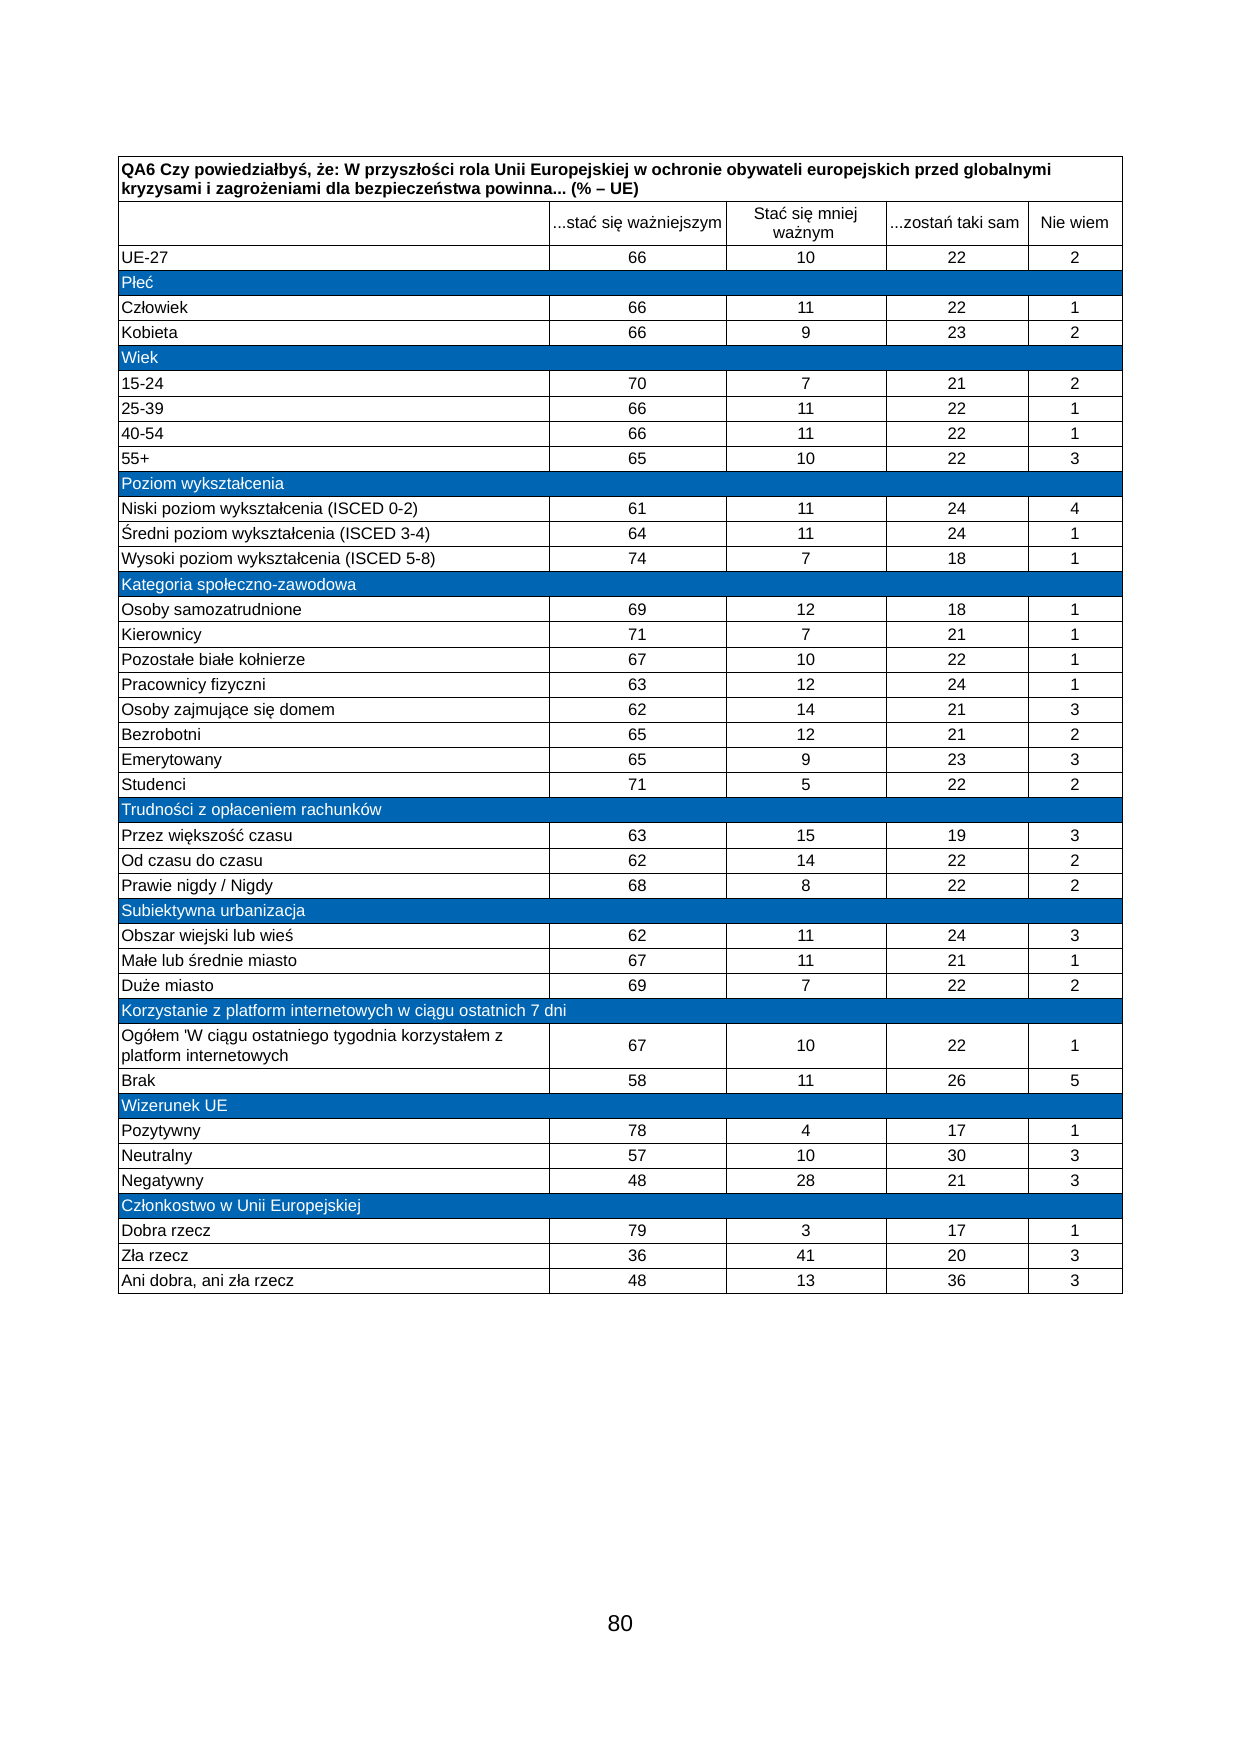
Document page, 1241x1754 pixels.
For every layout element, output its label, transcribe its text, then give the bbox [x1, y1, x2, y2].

table_cell Pozytywny [119, 1119, 549, 1143]
table_cell 22 [887, 974, 1028, 998]
table_cell Negatywny [119, 1169, 549, 1193]
table_cell 21 [887, 371, 1028, 396]
table_cell Nie wiem [1029, 202, 1122, 245]
table_cell Dobra rzecz [119, 1219, 549, 1243]
table_cell 55+ [119, 447, 549, 471]
table_cell Subiektywna urbanizacja [119, 899, 1122, 923]
table_cell 11 [727, 949, 886, 973]
table_cell 7 [727, 974, 886, 998]
table_cell 1 [1029, 522, 1122, 546]
table_cell 9 [727, 321, 886, 345]
table_cell 11 [727, 924, 886, 948]
table_cell ...zostań taki sam [887, 202, 1028, 245]
table_cell 19 [887, 823, 1028, 847]
table_cell Od czasu do czasu [119, 849, 549, 872]
table_cell 23 [887, 321, 1028, 345]
table_cell 1 [1029, 1119, 1122, 1143]
table_cell 3 [1029, 1169, 1122, 1193]
table_cell 24 [887, 924, 1028, 948]
table_cell Zła rzecz [119, 1244, 549, 1268]
table_cell [119, 202, 549, 245]
table_cell Prawie nigdy / Nigdy [119, 874, 549, 898]
table_cell 66 [550, 397, 726, 421]
table_cell 11 [727, 422, 886, 446]
table_cell Stać się mniej ważnym [727, 202, 886, 245]
table_cell 21 [887, 723, 1028, 747]
table_cell 67 [550, 648, 726, 672]
table_cell Trudności z opłaceniem rachunków [119, 798, 1122, 822]
table_cell 9 [727, 748, 886, 772]
table_cell 1 [1029, 422, 1122, 446]
table_cell 11 [727, 522, 886, 546]
table_cell 66 [550, 422, 726, 446]
table_cell 8 [727, 874, 886, 898]
table_cell ...stać się ważniejszym [550, 202, 726, 245]
table_cell 17 [887, 1119, 1028, 1143]
table_cell 22 [887, 447, 1028, 471]
table_cell 1 [1029, 296, 1122, 320]
table_cell Wiek [119, 346, 1122, 370]
table_cell 1 [1029, 949, 1122, 973]
table_cell 1 [1029, 547, 1122, 571]
table_cell 63 [550, 823, 726, 847]
table_cell Przez większość czasu [119, 823, 549, 847]
table_cell 3 [1029, 823, 1122, 847]
table_cell 14 [727, 698, 886, 722]
table_cell 22 [887, 874, 1028, 898]
table_cell 3 [1029, 447, 1122, 471]
table_cell 7 [727, 371, 886, 396]
table_cell Emerytowany [119, 748, 549, 772]
table_cell 22 [887, 849, 1028, 872]
table_cell 2 [1029, 874, 1122, 898]
table_cell 62 [550, 849, 726, 872]
table_cell 10 [727, 1144, 886, 1168]
table_cell 65 [550, 748, 726, 772]
table_cell 22 [887, 422, 1028, 446]
table_cell 7 [727, 622, 886, 647]
table_cell 70 [550, 371, 726, 396]
table_cell 1 [1029, 397, 1122, 421]
table_cell 3 [727, 1219, 886, 1243]
table_cell 23 [887, 748, 1028, 772]
table_cell 5 [727, 773, 886, 797]
table_cell 1 [1029, 597, 1122, 621]
table_cell 21 [887, 698, 1028, 722]
table_cell 3 [1029, 1144, 1122, 1168]
table_cell 58 [550, 1069, 726, 1092]
table_cell Kierownicy [119, 622, 549, 647]
table_cell Neutralny [119, 1144, 549, 1168]
table_cell Obszar wiejski lub wieś [119, 924, 549, 948]
table_cell 30 [887, 1144, 1028, 1168]
table_cell 3 [1029, 1244, 1122, 1268]
table_cell Kobieta [119, 321, 549, 345]
table_cell Osoby zajmujące się domem [119, 698, 549, 722]
table_cell 10 [727, 447, 886, 471]
table_cell Kategoria społeczno-zawodowa [119, 572, 1122, 596]
table_cell 12 [727, 597, 886, 621]
table_cell 2 [1029, 974, 1122, 998]
table_cell 1 [1029, 648, 1122, 672]
table_cell UE-27 [119, 246, 549, 270]
table_cell 10 [727, 246, 886, 270]
table_cell 2 [1029, 849, 1122, 872]
table_cell 62 [550, 924, 726, 948]
table_cell 78 [550, 1119, 726, 1143]
table_cell 22 [887, 246, 1028, 270]
table_cell Studenci [119, 773, 549, 797]
table_cell 22 [887, 648, 1028, 672]
table_cell 14 [727, 849, 886, 872]
table_cell Duże miasto [119, 974, 549, 998]
table_cell 11 [727, 1069, 886, 1092]
table_cell 25-39 [119, 397, 549, 421]
table_cell 48 [550, 1269, 726, 1293]
table_cell 5 [1029, 1069, 1122, 1092]
table_cell 66 [550, 296, 726, 320]
table_cell 7 [727, 547, 886, 571]
table_cell 20 [887, 1244, 1028, 1268]
table_cell 65 [550, 723, 726, 747]
table_cell 64 [550, 522, 726, 546]
table_cell 71 [550, 773, 726, 797]
table_cell 1 [1029, 1024, 1122, 1067]
table_cell 3 [1029, 698, 1122, 722]
table_cell 65 [550, 447, 726, 471]
table_cell 22 [887, 773, 1028, 797]
table_cell 24 [887, 673, 1028, 697]
table_cell 1 [1029, 1219, 1122, 1243]
table_cell Pracownicy fizyczni [119, 673, 549, 697]
table_cell Niski poziom wykształcenia (ISCED 0-2) [119, 497, 549, 521]
table_cell Wizerunek UE [119, 1094, 1122, 1118]
table_cell 63 [550, 673, 726, 697]
table_cell 15-24 [119, 371, 549, 396]
table_cell Osoby samozatrudnione [119, 597, 549, 621]
table_cell 3 [1029, 748, 1122, 772]
table_cell 57 [550, 1144, 726, 1168]
table_cell Wysoki poziom wykształcenia (ISCED 5-8) [119, 547, 549, 571]
table_cell Płeć [119, 271, 1122, 295]
table_cell 24 [887, 522, 1028, 546]
table_cell 66 [550, 321, 726, 345]
table_cell 1 [1029, 622, 1122, 647]
table_cell 40-54 [119, 422, 549, 446]
table_cell Ani dobra, ani zła rzecz [119, 1269, 549, 1293]
table_cell 68 [550, 874, 726, 898]
table_cell 67 [550, 1024, 726, 1067]
table_cell 71 [550, 622, 726, 647]
table_cell Ogółem 'W ciągu ostatniego tygodnia korzystałem z platform internetowych [119, 1024, 549, 1067]
table_cell 62 [550, 698, 726, 722]
table_cell Człowiek [119, 296, 549, 320]
table_cell 74 [550, 547, 726, 571]
table_cell 36 [550, 1244, 726, 1268]
table_cell 4 [1029, 497, 1122, 521]
table_cell 67 [550, 949, 726, 973]
table_cell 24 [887, 497, 1028, 521]
table_cell 26 [887, 1069, 1028, 1092]
table_cell 48 [550, 1169, 726, 1193]
table_cell 11 [727, 296, 886, 320]
table_cell 2 [1029, 773, 1122, 797]
table_cell 22 [887, 1024, 1028, 1067]
table_cell 11 [727, 397, 886, 421]
table_cell 12 [727, 673, 886, 697]
table_cell 2 [1029, 246, 1122, 270]
table_cell 13 [727, 1269, 886, 1293]
table_cell 17 [887, 1219, 1028, 1243]
table_cell 18 [887, 547, 1028, 571]
table_cell 4 [727, 1119, 886, 1143]
table_cell 21 [887, 622, 1028, 647]
table_cell Średni poziom wykształcenia (ISCED 3-4) [119, 522, 549, 546]
table_cell 2 [1029, 321, 1122, 345]
table_cell 3 [1029, 924, 1122, 948]
table_cell 15 [727, 823, 886, 847]
table_cell 1 [1029, 673, 1122, 697]
table_cell 21 [887, 1169, 1028, 1193]
table_header QA6 Czy powiedziałbyś, że: W przyszłości rola Unii Europejskiej w ochronie obywateli europejskich przed globalnymi kryzysami i zagrożeniami dla bezpieczeństwa powinna... (% – UE) [119, 157, 1122, 201]
table_cell 10 [727, 648, 886, 672]
table_cell 18 [887, 597, 1028, 621]
table_cell 61 [550, 497, 726, 521]
table_cell Bezrobotni [119, 723, 549, 747]
table_cell Brak [119, 1069, 549, 1092]
table_cell 66 [550, 246, 726, 270]
table_cell 22 [887, 397, 1028, 421]
table_cell 2 [1029, 723, 1122, 747]
table_cell 12 [727, 723, 886, 747]
table_cell Pozostałe białe kołnierze [119, 648, 549, 672]
table_cell 69 [550, 597, 726, 621]
table_cell 11 [727, 497, 886, 521]
table_cell 22 [887, 296, 1028, 320]
table_cell 3 [1029, 1269, 1122, 1293]
table_cell 69 [550, 974, 726, 998]
table_cell Poziom wykształcenia [119, 472, 1122, 496]
table_cell 36 [887, 1269, 1028, 1293]
table_cell 10 [727, 1024, 886, 1067]
table_cell Korzystanie z platform internetowych w ciągu ostatnich 7 dni [119, 999, 1122, 1023]
table_cell 21 [887, 949, 1028, 973]
table_cell 41 [727, 1244, 886, 1268]
table_cell 79 [550, 1219, 726, 1243]
table_cell 2 [1029, 371, 1122, 396]
table_cell Małe lub średnie miasto [119, 949, 549, 973]
table_cell 28 [727, 1169, 886, 1193]
table_cell Członkostwo w Unii Europejskiej [119, 1194, 1122, 1218]
